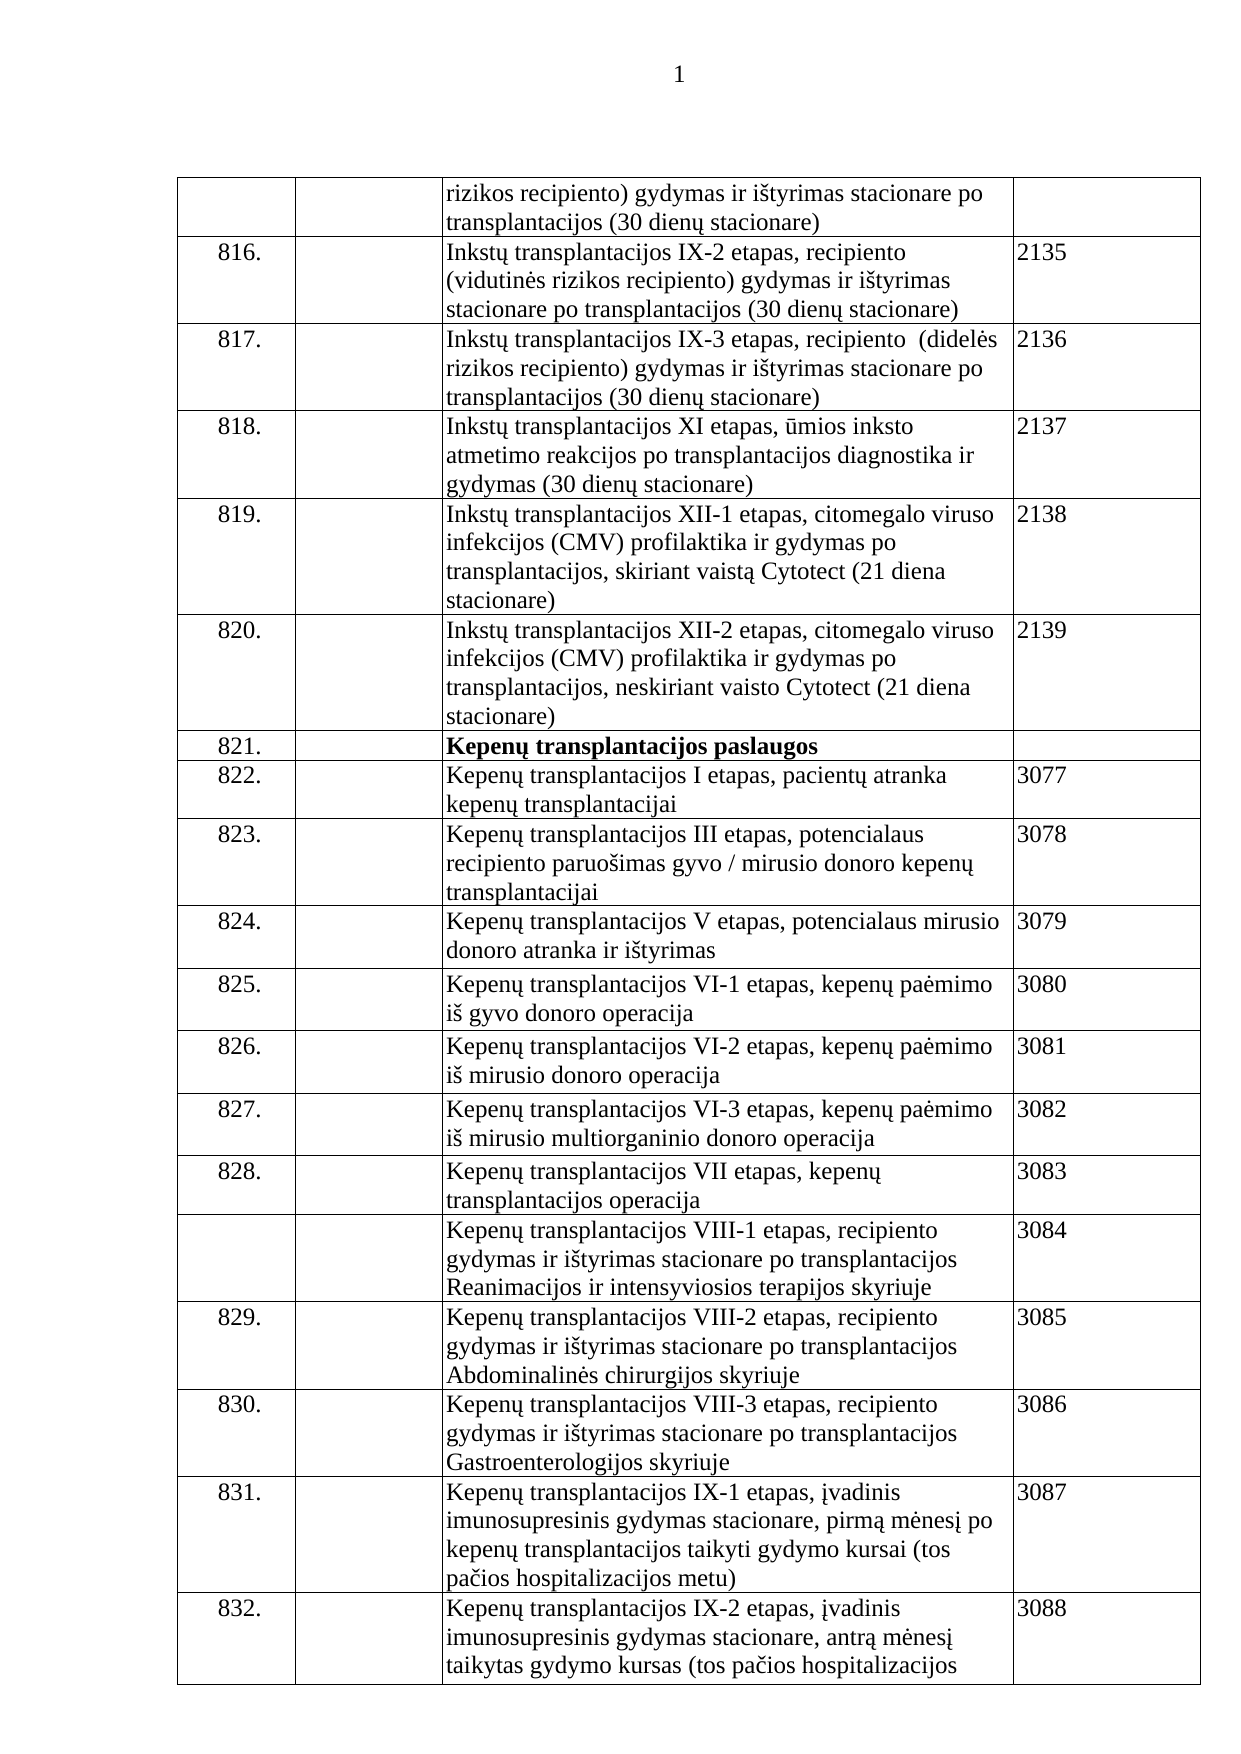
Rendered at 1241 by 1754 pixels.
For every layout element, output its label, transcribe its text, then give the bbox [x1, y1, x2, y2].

table_cell [296, 906, 442, 968]
table_cell [296, 1031, 442, 1093]
table_cell 832. [178, 1593, 295, 1684]
table_cell 3077 [1014, 761, 1200, 818]
table_cell Kepenų transplantacijos VIII-1 etapas, recipiento gydymas ir ištyrimas stacionare po transplantacijos Reanimacijos ir intensyviosios terapijos skyriuje [443, 1215, 1013, 1301]
table_cell Kepenų transplantacijos IX-2 etapas, įvadinis imunosupresinis gydymas stacionare, antrą mėnesį taikytas gydymo kursas (tos pačios hospitalizacijos [443, 1593, 1013, 1684]
table_cell [1014, 178, 1200, 236]
table_cell 2137 [1014, 411, 1200, 498]
table_cell 820. [178, 615, 295, 730]
table_cell Kepenų transplantacijos VII etapas, kepenų transplantacijos operacija [443, 1156, 1013, 1214]
table_cell [296, 1094, 442, 1155]
table_cell [296, 178, 442, 236]
table_cell 829. [178, 1302, 295, 1388]
table_cell 824. [178, 906, 295, 968]
table_cell Kepenų transplantacijos I etapas, pacientų atranka kepenų transplantacijai [443, 761, 1013, 818]
table_cell 827. [178, 1094, 295, 1155]
table_cell [296, 1215, 442, 1301]
table_cell Inkstų transplantacijos XII-2 etapas, citomegalo viruso infekcijos (CMV) profilaktika ir gydymas po transplantacijos, neskiriant vaisto Cytotect (21 diena stacionare) [443, 615, 1013, 730]
table_cell [296, 499, 442, 614]
table_cell 3085 [1014, 1302, 1200, 1388]
table_cell Kepenų transplantacijos III etapas, potencialaus recipiento paruošimas gyvo / mirusio donoro kepenų transplantacijai [443, 819, 1013, 905]
table_cell Kepenų transplantacijos IX-1 etapas, įvadinis imunosupresinis gydymas stacionare, pirmą mėnesį po kepenų transplantacijos taikyti gydymo kursai (tos pačios hospitalizacijos metu) [443, 1477, 1013, 1592]
table_cell 825. [178, 969, 295, 1030]
table_cell 816. [178, 237, 295, 323]
table_cell 3081 [1014, 1031, 1200, 1093]
table_cell Kepenų transplantacijos V etapas, potencialaus mirusio donoro atranka ir ištyrimas [443, 906, 1013, 968]
table_cell [296, 819, 442, 905]
table_cell 826. [178, 1031, 295, 1093]
table_cell [296, 761, 442, 818]
table_cell 2139 [1014, 615, 1200, 730]
table_cell 2135 [1014, 237, 1200, 323]
table_cell [296, 1302, 442, 1388]
table_cell 830. [178, 1390, 295, 1476]
table_cell rizikos recipiento) gydymas ir ištyrimas stacionare po transplantacijos (30 dienų stacionare) [443, 178, 1013, 236]
table_cell Inkstų transplantacijos XI etapas, ūmios inksto atmetimo reakcijos po transplantacijos diagnostika ir gydymas (30 dienų stacionare) [443, 411, 1013, 498]
table_cell Kepenų transplantacijos VI-1 etapas, kepenų paėmimo iš gyvo donoro operacija [443, 969, 1013, 1030]
table_cell [296, 731, 442, 759]
table_cell 819. [178, 499, 295, 614]
table_cell [296, 1477, 442, 1592]
table_cell Kepenų transplantacijos paslaugos [443, 731, 1013, 759]
table_cell [178, 1215, 295, 1301]
table_cell 831. [178, 1477, 295, 1592]
table_cell [178, 178, 295, 236]
table_cell [296, 615, 442, 730]
table_cell 2136 [1014, 324, 1200, 410]
table_cell 818. [178, 411, 295, 498]
table_cell [296, 237, 442, 323]
table_cell 3088 [1014, 1593, 1200, 1684]
table_cell [296, 1390, 442, 1476]
table_cell 823. [178, 819, 295, 905]
table_cell 3078 [1014, 819, 1200, 905]
table_cell [296, 1156, 442, 1214]
table_cell [296, 411, 442, 498]
table_cell 821. [178, 731, 295, 759]
table_cell [1014, 731, 1200, 759]
table_cell [296, 324, 442, 410]
table_cell 3079 [1014, 906, 1200, 968]
table_cell Inkstų transplantacijos IX-3 etapas, recipiento (didelės rizikos recipiento) gydymas ir ištyrimas stacionare po transplantacijos (30 dienų stacionare) [443, 324, 1013, 410]
table_cell 3084 [1014, 1215, 1200, 1301]
table_cell [296, 969, 442, 1030]
table_cell 822. [178, 761, 295, 818]
table_cell Kepenų transplantacijos VI-3 etapas, kepenų paėmimo iš mirusio multiorganinio donoro operacija [443, 1094, 1013, 1155]
table_cell Inkstų transplantacijos XII-1 etapas, citomegalo viruso infekcijos (CMV) profilaktika ir gydymas po transplantacijos, skiriant vaistą Cytotect (21 diena stacionare) [443, 499, 1013, 614]
table_cell 3082 [1014, 1094, 1200, 1155]
table_cell 817. [178, 324, 295, 410]
table_cell 3086 [1014, 1390, 1200, 1476]
table_cell Kepenų transplantacijos VIII-3 etapas, recipiento gydymas ir ištyrimas stacionare po transplantacijos Gastroenterologijos skyriuje [443, 1390, 1013, 1476]
table_cell 3087 [1014, 1477, 1200, 1592]
table_cell 3080 [1014, 969, 1200, 1030]
table_cell 828. [178, 1156, 295, 1214]
table_cell Kepenų transplantacijos VIII-2 etapas, recipiento gydymas ir ištyrimas stacionare po transplantacijos Abdominalinės chirurgijos skyriuje [443, 1302, 1013, 1388]
table_cell Inkstų transplantacijos IX-2 etapas, recipiento (vidutinės rizikos recipiento) gydymas ir ištyrimas stacionare po transplantacijos (30 dienų stacionare) [443, 237, 1013, 323]
table_cell 3083 [1014, 1156, 1200, 1214]
table_cell 2138 [1014, 499, 1200, 614]
table_cell [296, 1593, 442, 1684]
table_cell Kepenų transplantacijos VI-2 etapas, kepenų paėmimo iš mirusio donoro operacija [443, 1031, 1013, 1093]
